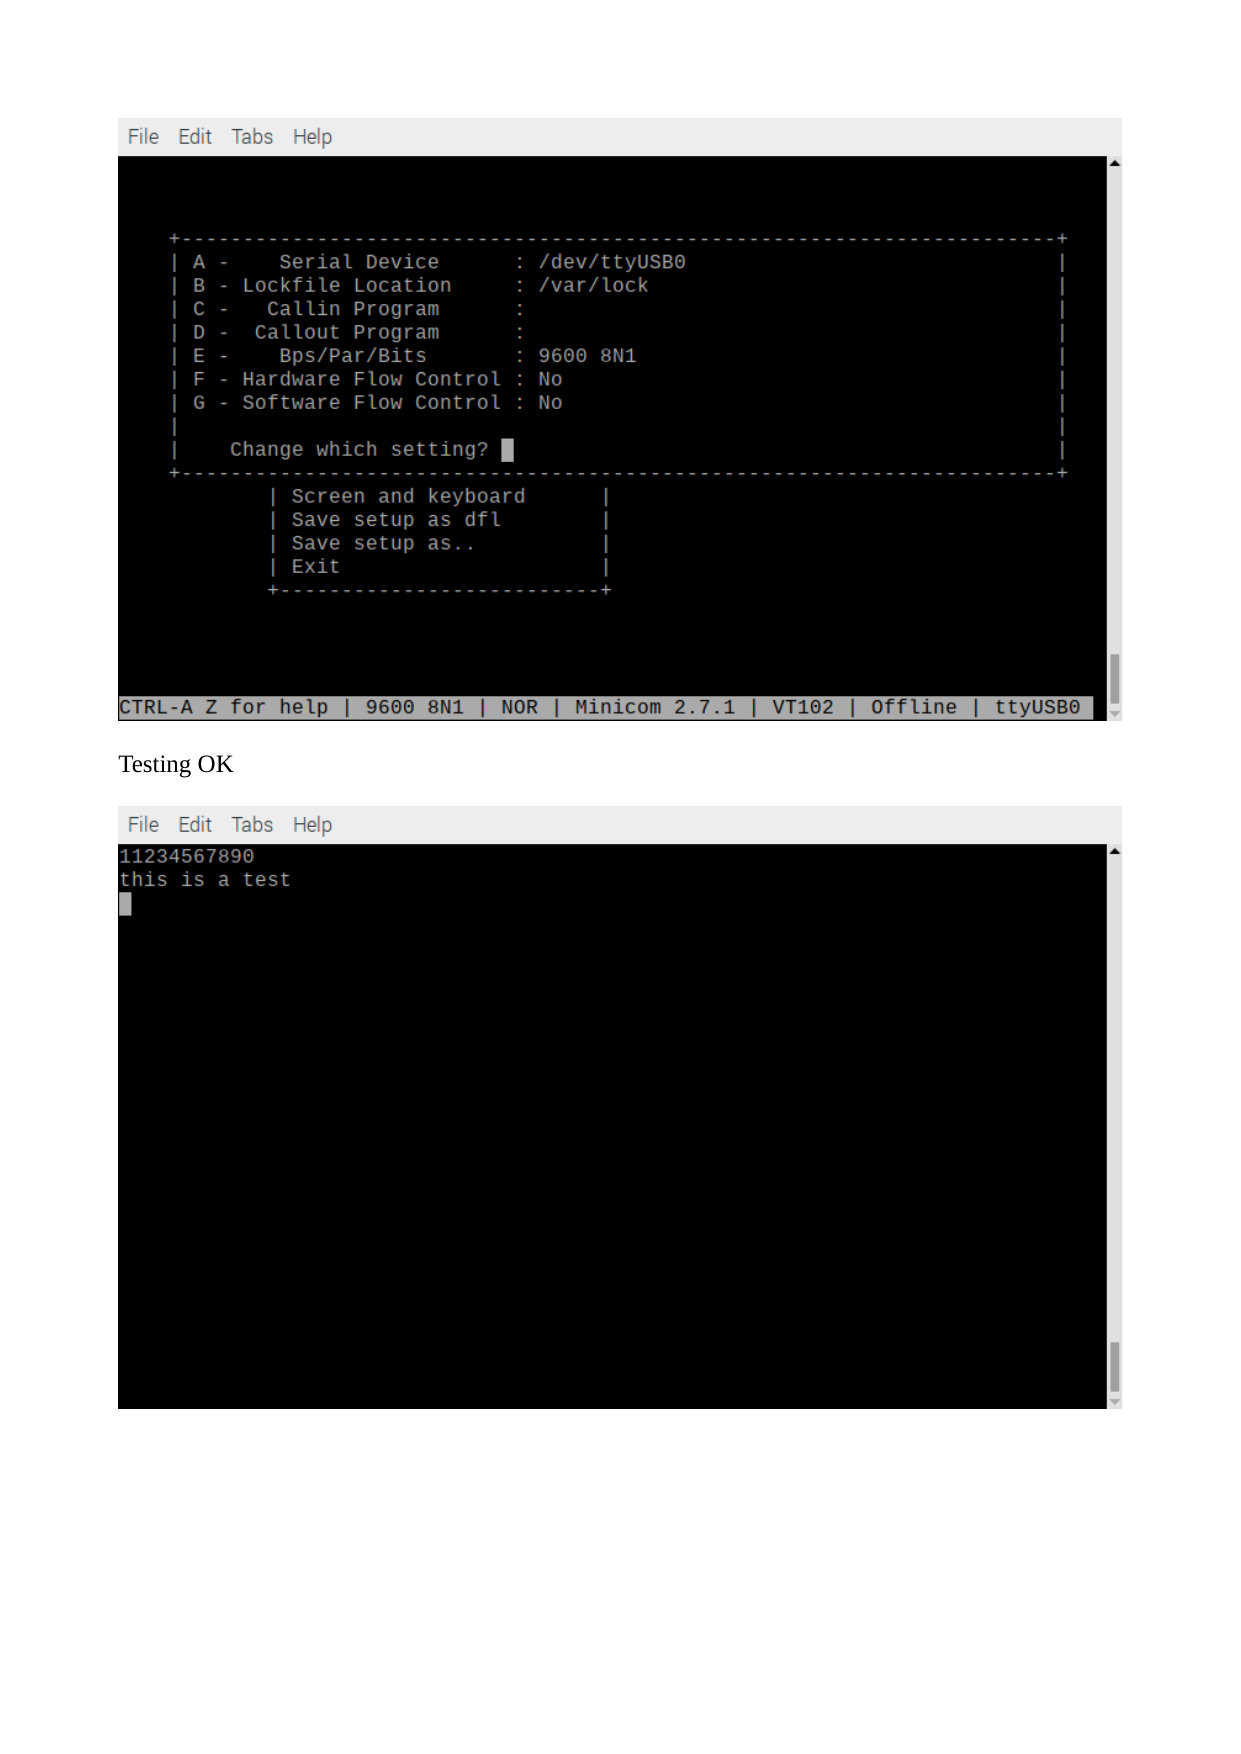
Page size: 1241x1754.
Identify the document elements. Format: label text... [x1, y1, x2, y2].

picture [118, 118, 1123, 721]
text Testing OK [118, 749, 1122, 778]
picture [118, 806, 1123, 1409]
